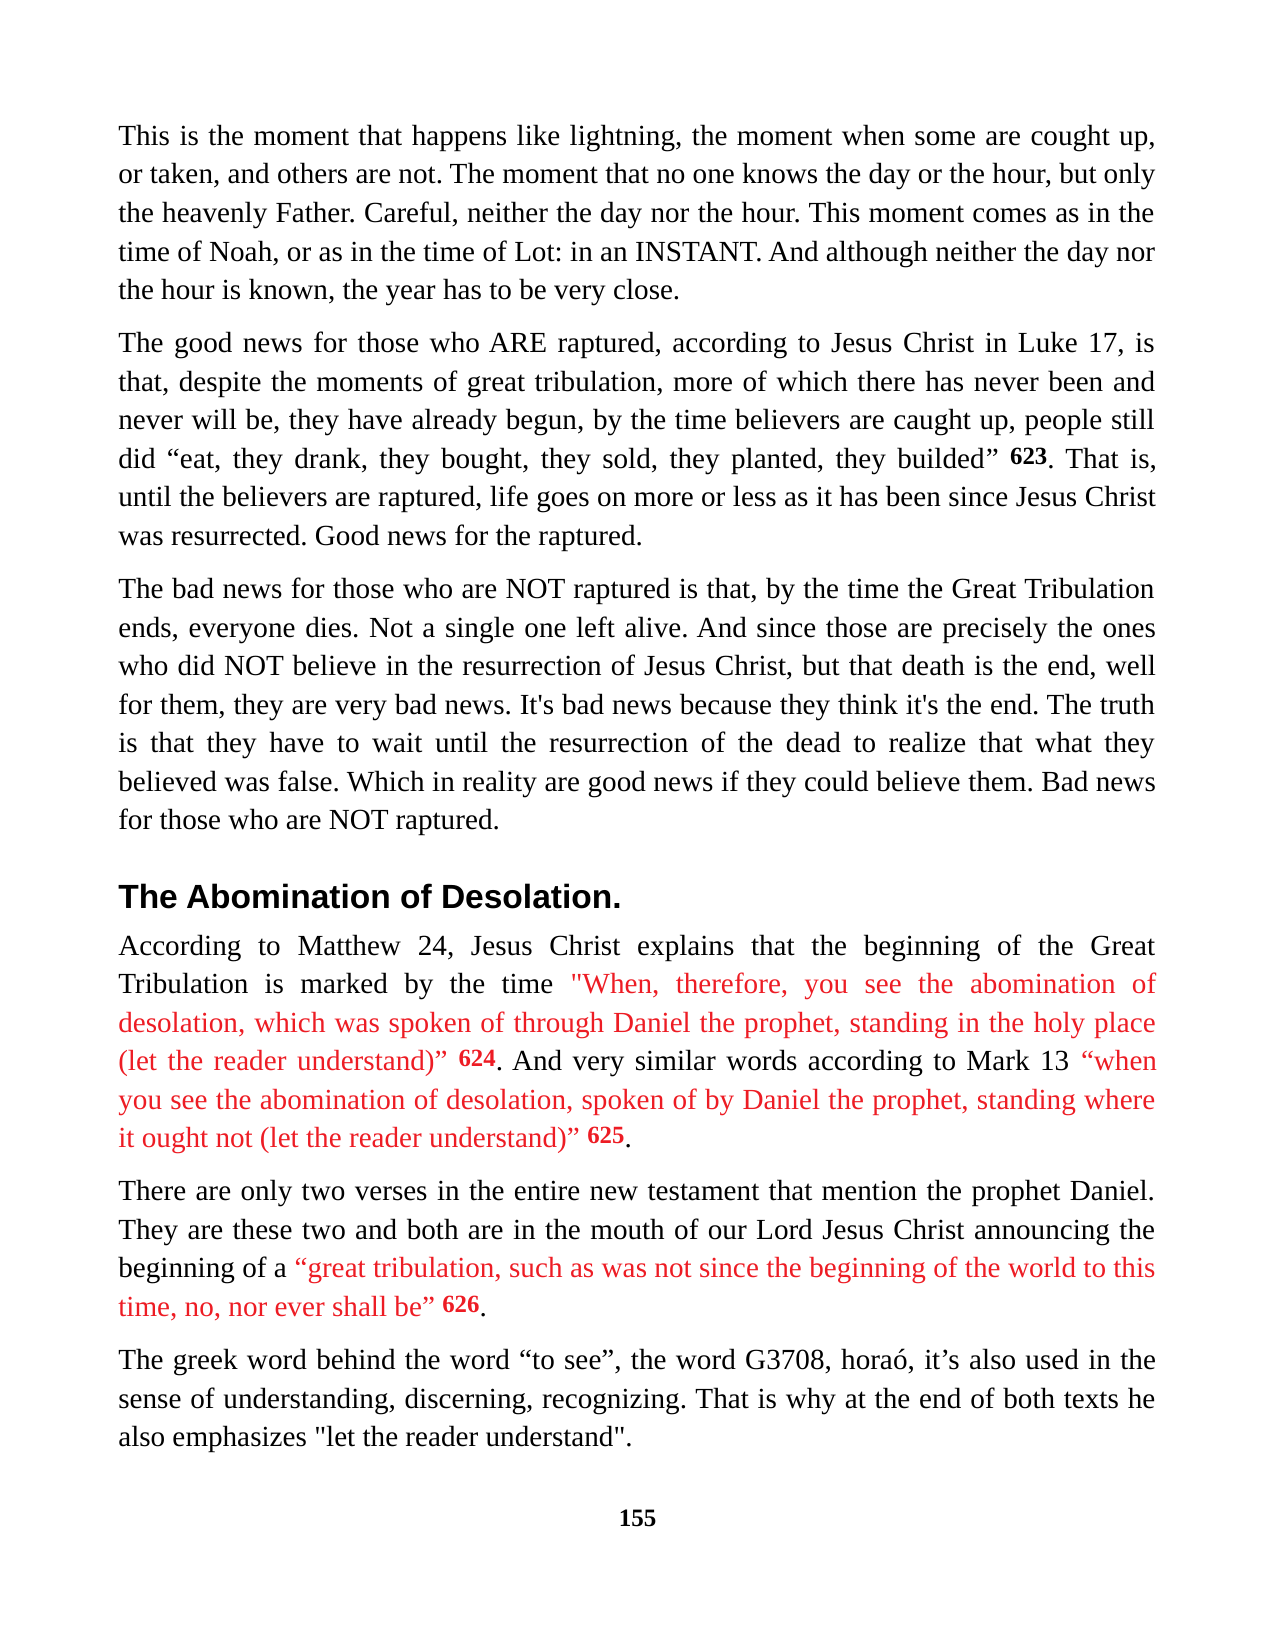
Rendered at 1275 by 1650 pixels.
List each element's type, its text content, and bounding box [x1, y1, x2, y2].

text The greek word behind the word “to see”, the word G3708, horaó, it’s also used in the sense of understanding, discerning, recognizing. That is why at the end of both texts he also emphasizes "let the reader understand". [118, 1342, 1157, 1453]
text There are only two verses in the entire new testament that mention the prophet Daniel. They are these two and both are in the mouth of our Lord Jesus Christ announcing the beginning of a “great tribulation, such as was not since the beginning of the world to this time, no, nor ever shall be” . [118, 1173, 1157, 1323]
text The bad news for those who are NOT raptured is that, by the time the Great Tribulation ends, everyone dies. Not a single one left alive. And since those are precisely the ones who did NOT believe in the resurrection of Jesus Christ, but that death is the end, well for them, they are very bad news. It's bad news because they think it's the end. The truth is that they have to wait until the resurrection of the dead to realize that what they believed was false. Which in reality are good news if they could believe them. Bad news for those who are NOT raptured. [118, 571, 1157, 836]
text According to Matthew 24, Jesus Christ explains that the beginning of the Great Tribulation is marked by the time "When, therefore, you see the abomination of desolation, which was spoken of through Daniel the prophet, standing in the holy place (let the reader understand)” . And very similar words according to Mark 13 “when you see the abomination of desolation, spoken of by Daniel the prophet, standing where it ought not (let the reader understand)” . [118, 928, 1157, 1154]
subtitle The Abomination of Desolation. [118, 876, 1157, 915]
text This is the moment that happens like lightning, the moment when some are cought up, or taken, and others are not. The moment that no one knows the day or the hour, but only the heavenly Father. Careful, neither the day nor the hour. This moment comes as in the time of Noah, or as in the time of Lot: in an INSTANT. And although neither the day nor the hour is known, the year has to be very close. [118, 118, 1157, 306]
text The good news for those who ARE raptured, according to Jesus Christ in Luke 17, is that, despite the moments of great tribulation, more of which there has never been and never will be, they have already begun, by the time believers are caught up, people still did “eat, they drank, they bought, they sold, they planted, they builded” . That is, until the believers are raptured, life goes on more or less as it has been since Jesus Christ was resurrected. Good news for the raptured. [118, 325, 1157, 552]
